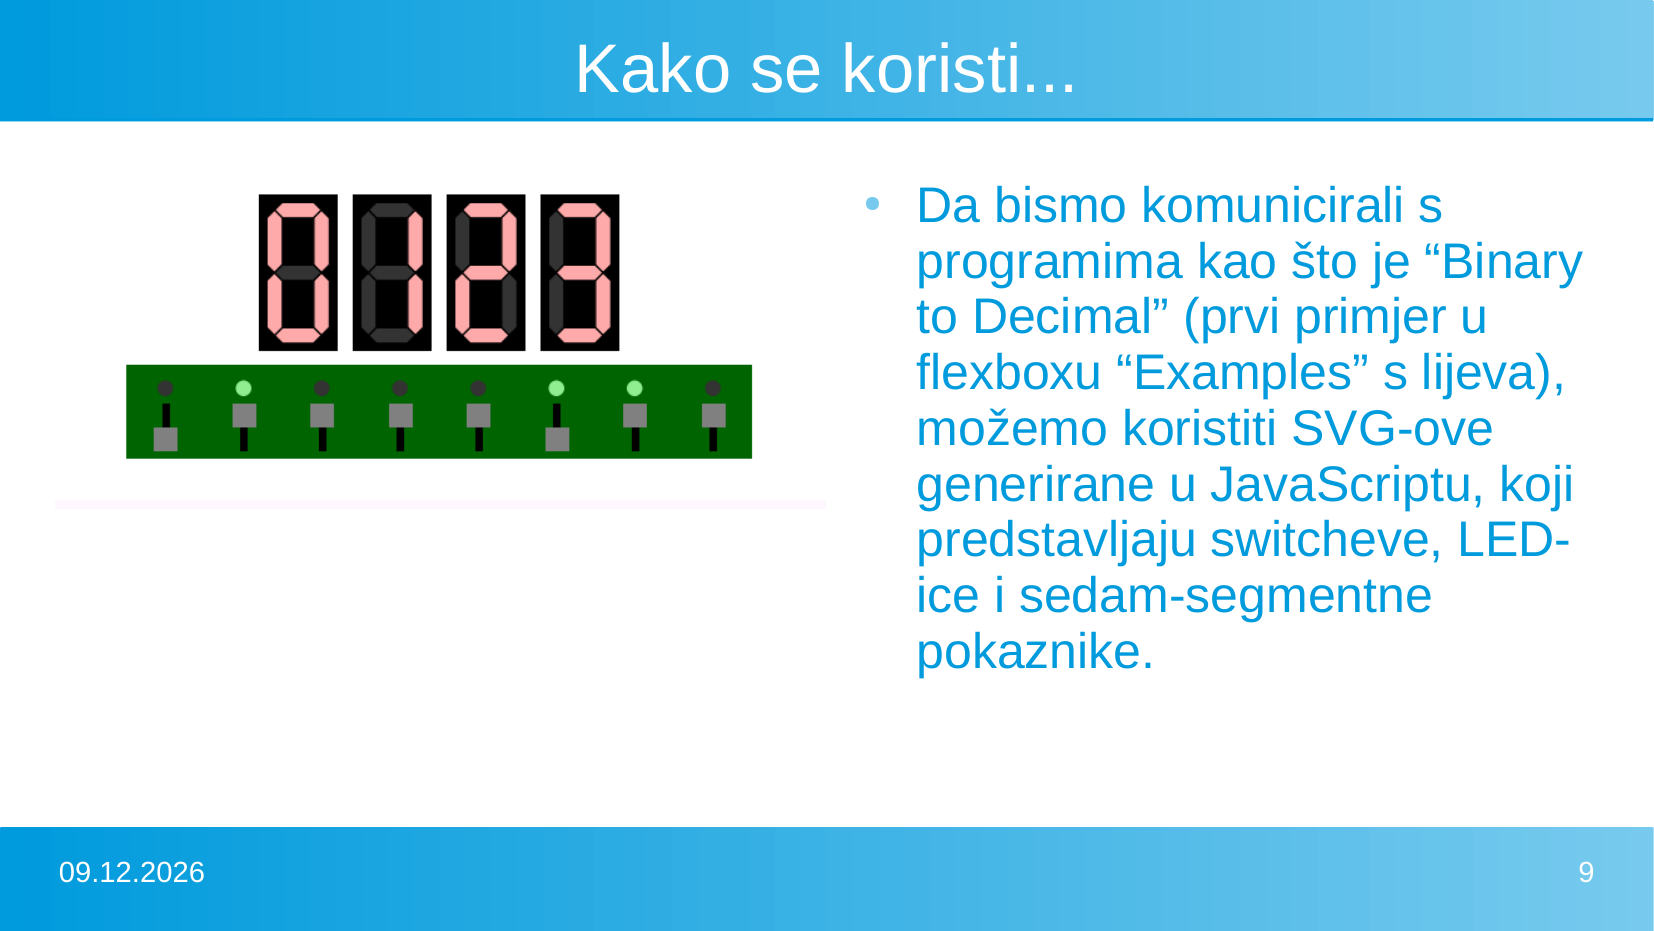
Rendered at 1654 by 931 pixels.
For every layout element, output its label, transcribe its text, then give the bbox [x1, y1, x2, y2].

picture [55, 187, 826, 509]
title Kako se koristi... [59, 29, 1595, 108]
list Da bismo komunicirali s programima kao što je “Binary to Decimal” (prvi primjer u flexboxu “Examples” s lijeva), možemo koristiti SVG-ove generirane u JavaScriptu, koji predstavljaju switcheve, LED-ice i sedam-segmentne pokaznike. [845, 177, 1596, 768]
